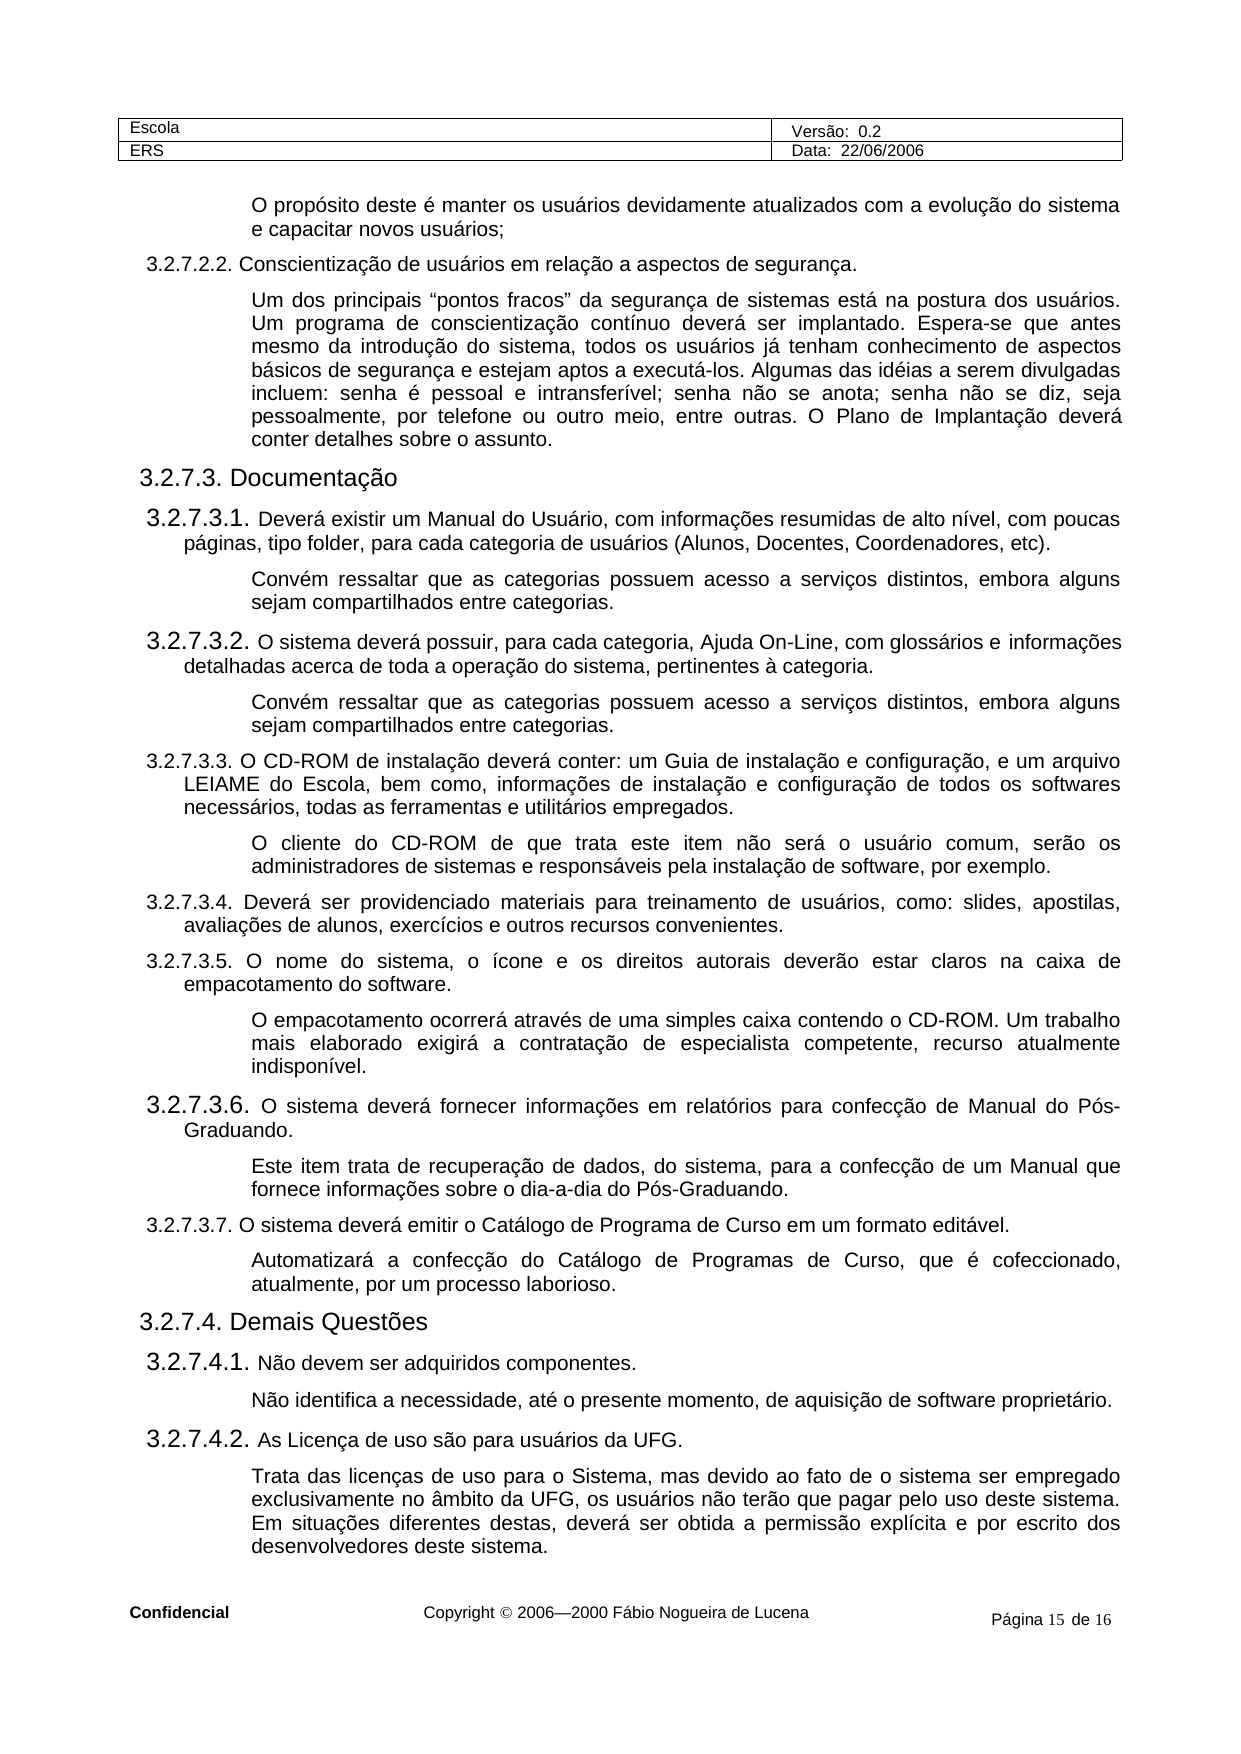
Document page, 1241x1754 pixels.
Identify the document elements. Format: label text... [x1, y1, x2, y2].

list Conscientização de usuários em relação a aspectos de segurança. [146, 253, 1122, 276]
text Não identifica a necessidade, até o presente momento, de aquisição de software proprietário. [251, 1389, 1122, 1412]
text O propósito deste é manter os usuários devidamente atualizados com a evolução do sistema e capacitar novos usuários; [251, 194, 1122, 240]
list O sistema deverá fornecer informações em relatórios para confecção de Manual do Pós-Graduando. [146, 1091, 1122, 1142]
text O cliente do CD-ROM de que trata este item não será o usuário comum, serão os administradores de sistemas e responsáveis pela instalação de software, por exemplo. [251, 831, 1122, 878]
text Automatizará a confecção do Catálogo de Programas de Curso, que é cofeccionado, atualmente, por um processo laborioso. [251, 1249, 1122, 1295]
list Deverá existir um Manual do Usuário, com informações resumidas de alto nível, com poucas páginas, tipo folder, para cada categoria de usuários (Alunos, Docentes, Coordenadores, etc). [146, 504, 1122, 555]
text Um dos principais “pontos fracos” da segurança de sistemas está na postura dos usuários. Um programa de conscientização contínuo deverá ser implantado. Espera-se que antes mesmo da introdução do sistema, todos os usuários já tenham conhecimento de aspectos básicos de segurança e estejam aptos a executá-los. Algumas das idéias a serem divulgadas incluem: senha é pessoal e intransferível; senha não se anota; senha não se diz, seja pessoalmente, por telefone ou outro meio, entre outras. O Plano de Implantação deverá conter detalhes sobre o assunto. [251, 288, 1122, 451]
text Convém ressaltar que as categorias possuem acesso a serviços distintos, embora alguns sejam compartilhados entre categorias. [251, 690, 1122, 737]
list O nome do sistema, o ícone e os direitos autorais deverão estar claros na caixa de empacotamento do software. [146, 949, 1122, 996]
text O empacotamento ocorrerá através de uma simples caixa contendo o CD-ROM. Um trabalho mais elaborado exigirá a contratação de especialista competente, recurso atualmente indisponível. [251, 1008, 1122, 1078]
list As Licença de uso são para usuários da UFG. [146, 1424, 1122, 1452]
list O sistema deverá emitir o Catálogo de Programa de Curso em um formato editável. [146, 1213, 1122, 1236]
list Não devem ser adquiridos componentes. [146, 1348, 1122, 1376]
list O CD-ROM de instalação deverá conter: um Guia de instalação e configuração, e um arquivo LEIAME do Escola, bem como, informações de instalação e configuração de todos os softwares necessários, todas as ferramentas e utilitários empregados. [146, 749, 1122, 819]
list Documentação [139, 464, 1122, 492]
list Demais Questões [139, 1308, 1122, 1336]
list Deverá ser providenciado materiais para treinamento de usuários, como: slides, apostilas, avaliações de alunos, exercícios e outros recursos convenientes. [146, 890, 1122, 937]
text Trata das licenças de uso para o Sistema, mas devido ao fato de o sistema ser empregado exclusivamente no âmbito da UFG, os usuários não terão que pagar pelo uso deste sistema. Em situações diferentes destas, deverá ser obtida a permissão explícita e por escrito dos desenvolvedores deste sistema. [251, 1465, 1122, 1558]
text Convém ressaltar que as categorias possuem acesso a serviços distintos, embora alguns sejam compartilhados entre categorias. [251, 568, 1122, 614]
list O sistema deverá possuir, para cada categoria, Ajuda On-Line, com glossários e informações detalhadas acerca de toda a operação do sistema, pertinentes à categoria. [146, 627, 1122, 678]
text Este item trata de recuperação de dados, do sistema, para a confecção de um Manual que fornece informações sobre o dia-a-dia do Pós-Graduando. [251, 1154, 1122, 1201]
